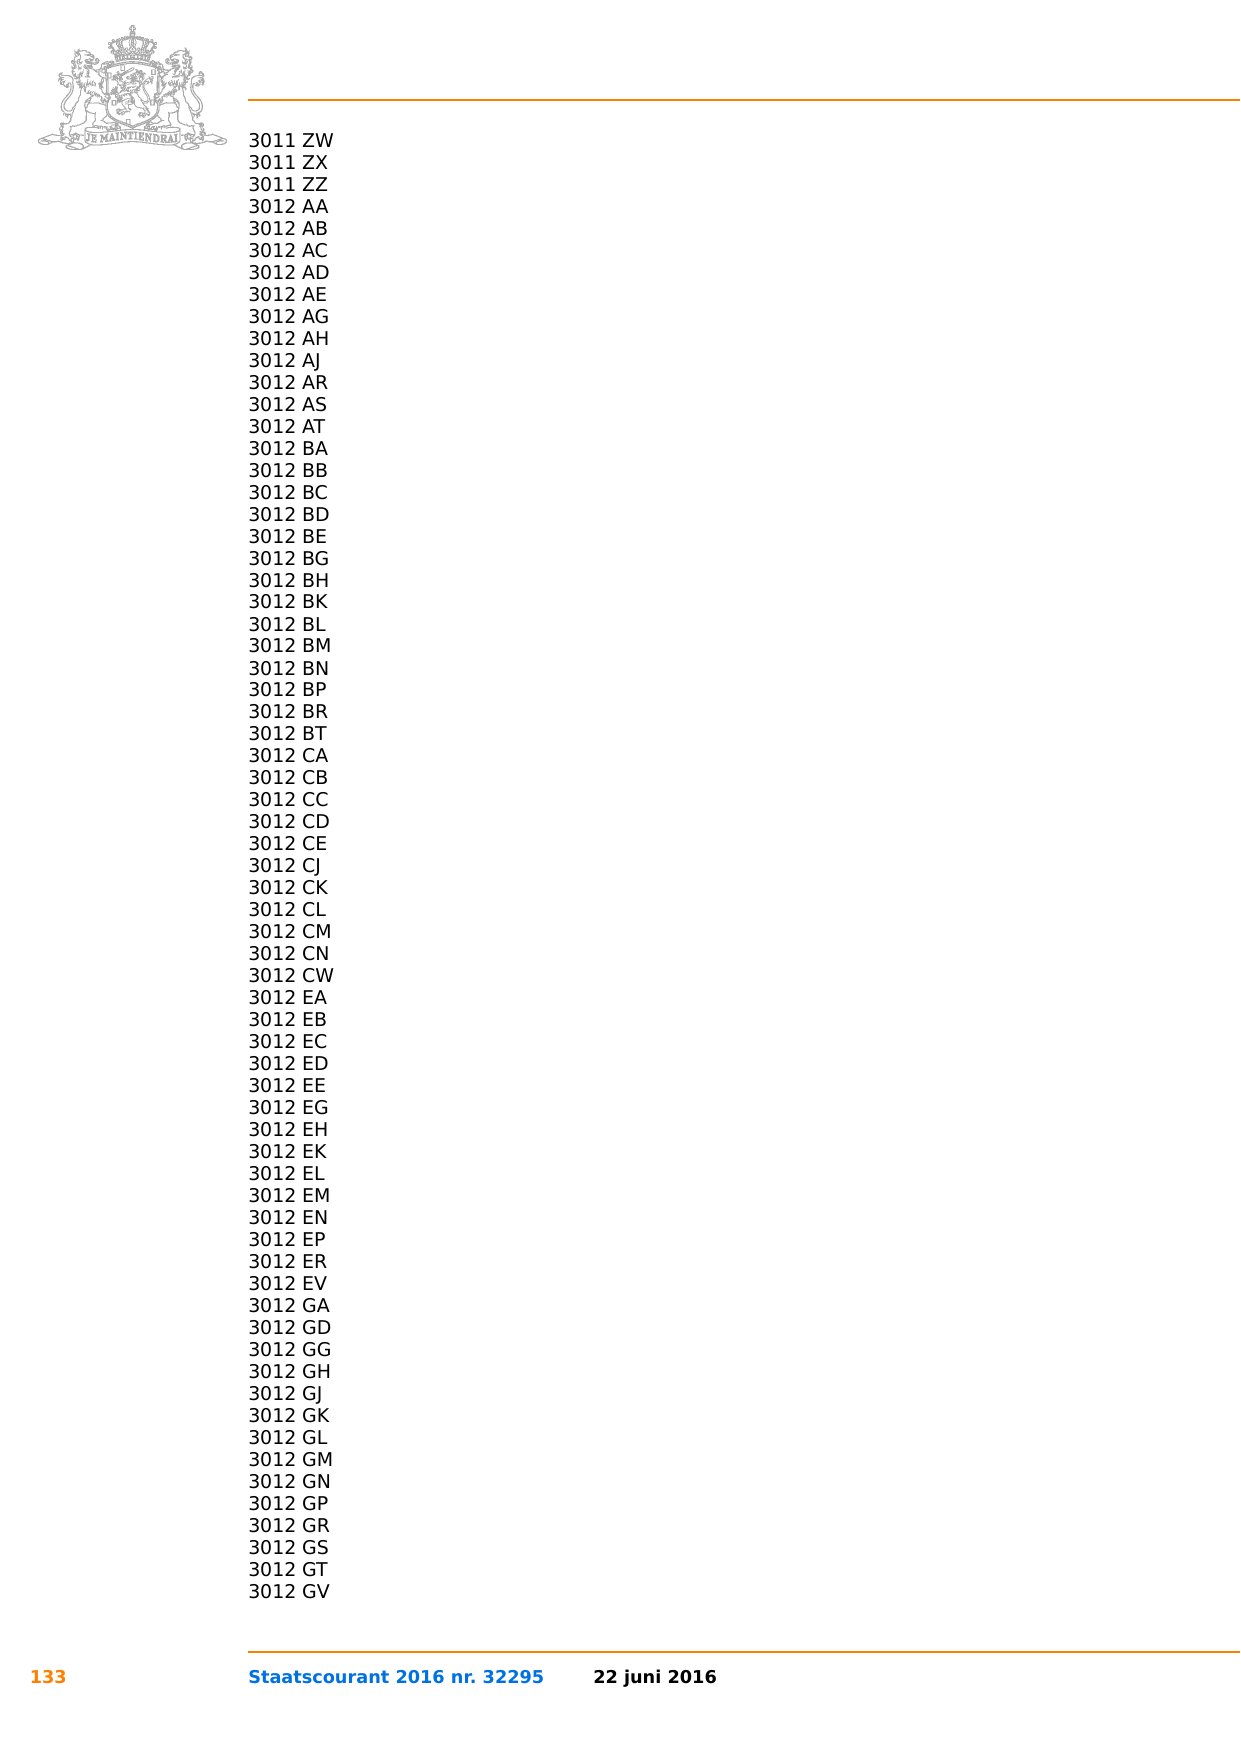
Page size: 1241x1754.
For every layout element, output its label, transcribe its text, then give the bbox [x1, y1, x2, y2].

text 3012 BR [248, 701, 1163, 723]
text 3012 EC [248, 1031, 1163, 1053]
text 3012 BB [248, 459, 1163, 482]
text 3012 BD [248, 503, 1163, 526]
text 3012 EG [248, 1097, 1163, 1119]
text 3012 CN [248, 943, 1163, 965]
text 3012 GT [248, 1558, 1163, 1581]
text 3012 ED [248, 1053, 1163, 1075]
text 3012 GM [248, 1449, 1163, 1471]
text 3012 GL [248, 1427, 1163, 1449]
text 3012 GP [248, 1493, 1163, 1514]
text 3012 GN [248, 1471, 1163, 1493]
text 3012 AS [248, 394, 1163, 416]
text 3012 BC [248, 482, 1163, 503]
text 3012 EK [248, 1141, 1163, 1163]
text 3012 BM [248, 635, 1163, 657]
text 3012 CD [248, 811, 1163, 833]
text 3011 ZX [248, 152, 1163, 174]
text 3012 AT [248, 416, 1163, 438]
text 3012 BK [248, 591, 1163, 613]
text 3012 CA [248, 745, 1163, 767]
text 3012 GK [248, 1405, 1163, 1427]
text 3012 AJ [248, 350, 1163, 372]
text 3012 GS [248, 1537, 1163, 1558]
text 3012 EN [248, 1207, 1163, 1229]
picture [38, 25, 227, 150]
text 3012 AE [248, 284, 1163, 306]
text 3012 GV [248, 1581, 1163, 1602]
text 3012 CB [248, 767, 1163, 789]
text 3012 BH [248, 569, 1163, 591]
text 3012 AR [248, 372, 1163, 394]
text 3011 ZW [248, 130, 1163, 152]
text 3012 AA [248, 196, 1163, 218]
text 3012 AH [248, 328, 1163, 350]
text 3012 ER [248, 1251, 1163, 1273]
text 3012 EA [248, 987, 1163, 1009]
text 3012 BN [248, 657, 1163, 679]
text 3012 AG [248, 306, 1163, 328]
text 3012 GG [248, 1339, 1163, 1361]
text 3012 BL [248, 613, 1163, 635]
text 3012 EB [248, 1009, 1163, 1031]
text 3012 AB [248, 218, 1163, 240]
text 3012 BG [248, 547, 1163, 569]
text 3012 GD [248, 1317, 1163, 1339]
text 3011 ZZ [248, 174, 1163, 196]
text 3012 BP [248, 679, 1163, 701]
text 3012 CE [248, 833, 1163, 855]
text 3012 EE [248, 1075, 1163, 1097]
text 3012 EM [248, 1185, 1163, 1207]
text 3012 AD [248, 262, 1163, 284]
text 3012 BE [248, 526, 1163, 547]
text 3012 CL [248, 899, 1163, 921]
text 3012 EL [248, 1163, 1163, 1185]
text 3012 CW [248, 965, 1163, 987]
text 3012 EP [248, 1229, 1163, 1251]
text 3012 CJ [248, 855, 1163, 877]
text 3012 CC [248, 789, 1163, 811]
text 3012 GA [248, 1295, 1163, 1317]
text 3012 GJ [248, 1383, 1163, 1405]
text 3012 BT [248, 723, 1163, 745]
text 3012 CM [248, 921, 1163, 943]
text 3012 EV [248, 1273, 1163, 1295]
text 3012 EH [248, 1119, 1163, 1141]
text 3012 GR [248, 1514, 1163, 1537]
text 3012 CK [248, 877, 1163, 899]
text 3012 AC [248, 240, 1163, 262]
text 3012 BA [248, 438, 1163, 459]
text 3012 GH [248, 1361, 1163, 1383]
